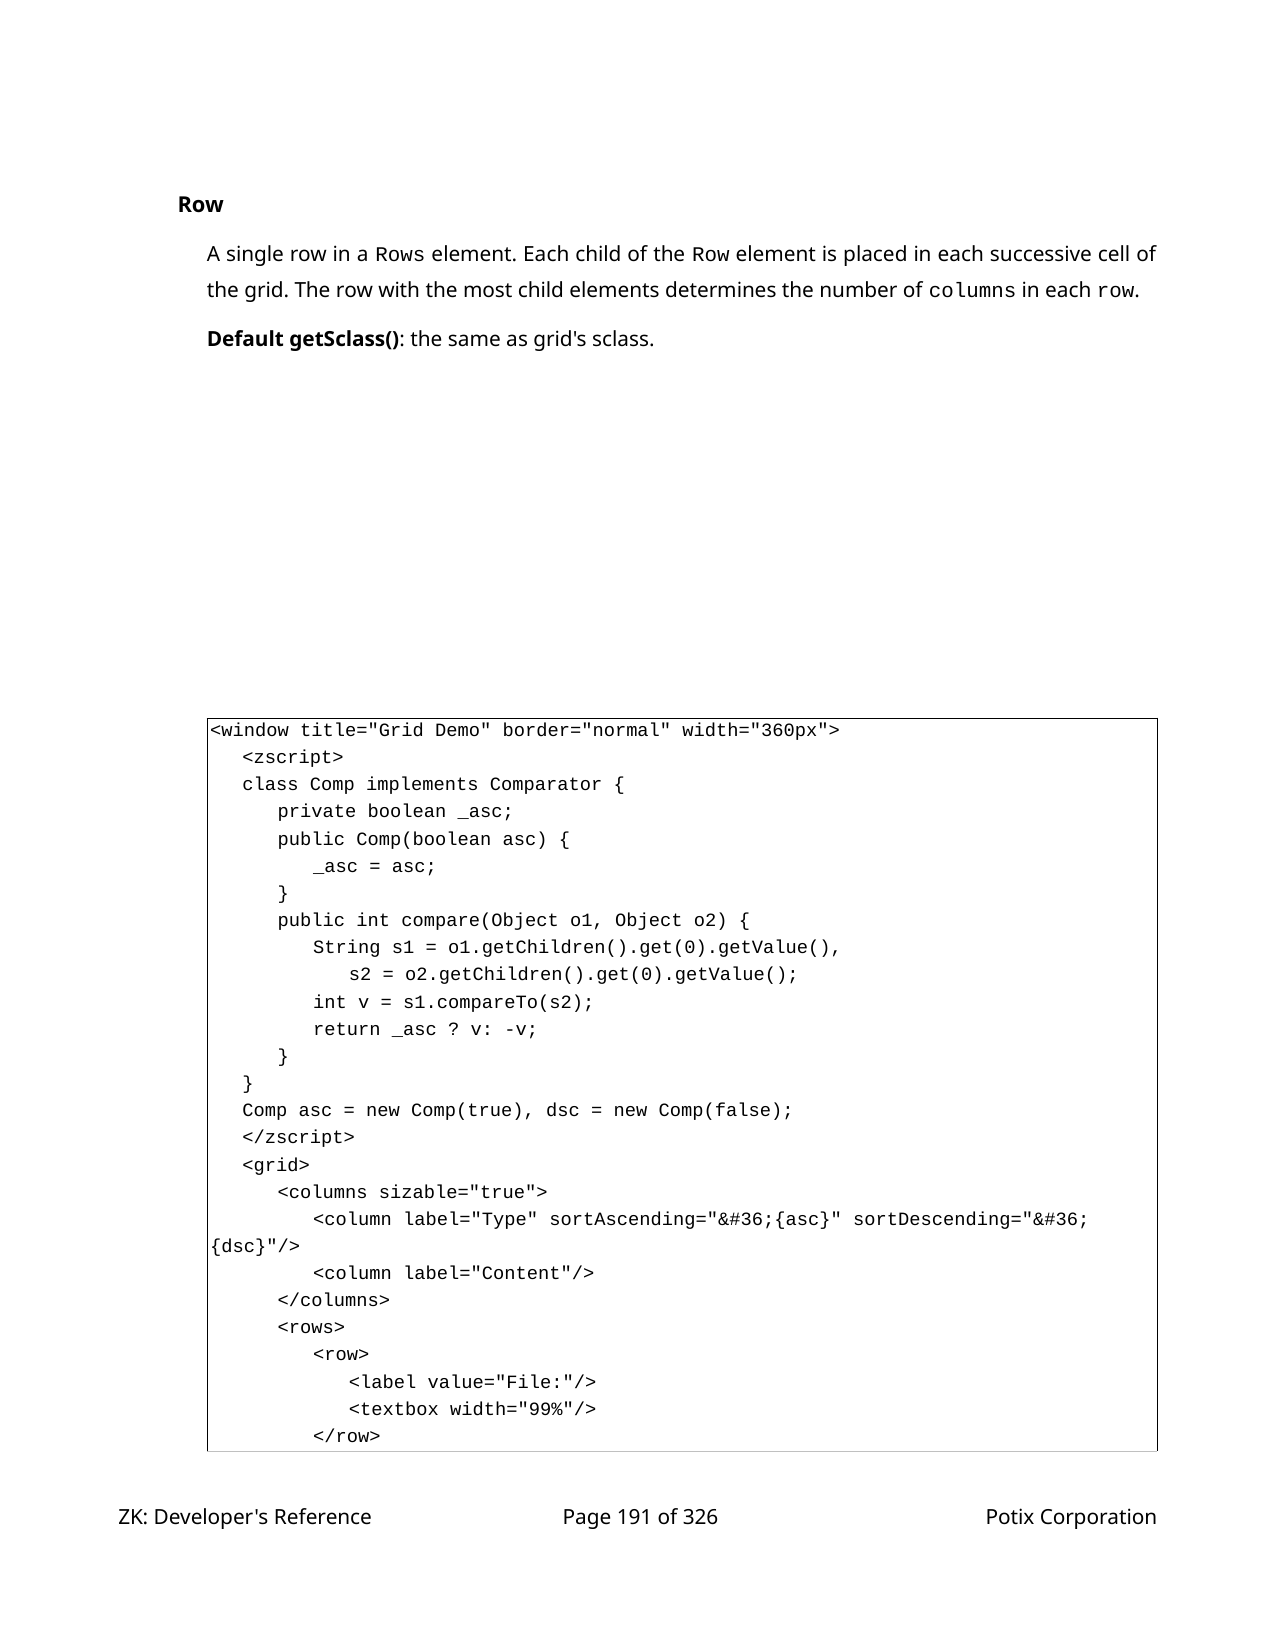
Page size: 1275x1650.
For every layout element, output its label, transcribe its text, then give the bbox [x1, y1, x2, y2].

text <column label="Content"/> [208, 1261, 1157, 1285]
text <window title="Grid Demo" border="normal" width="360px"> [208, 719, 1157, 742]
text } [208, 1044, 1157, 1068]
text <grid> [208, 1153, 1157, 1177]
text String s1 = o1.getChildren().get(0).getValue(), [208, 935, 1157, 959]
text private boolean _asc; [208, 799, 1157, 823]
text } [208, 1071, 1157, 1095]
text </zscript> [208, 1125, 1157, 1150]
text <zscript> [208, 745, 1157, 769]
text Comp asc = new Comp(true), dsc = new Comp(false); [208, 1098, 1157, 1122]
text Default getSclass(): the same as grid's sclass. [207, 324, 1157, 352]
text _asc = asc; [208, 853, 1157, 878]
text <rows> [208, 1315, 1157, 1339]
text int v = s1.compareTo(s2); [208, 989, 1157, 1014]
subtitle Row [177, 189, 1157, 219]
text <textbox width="99%"/> [208, 1397, 1157, 1421]
text public int compare(Object o1, Object o2) { [208, 908, 1157, 932]
text return _asc ? v: -v; [208, 1017, 1157, 1041]
text <label value="File:"/> [208, 1369, 1157, 1394]
text } [208, 881, 1157, 905]
text </row> [208, 1424, 1157, 1451]
text A single row in a Rows element. Each child of the Row element is placed in each successive cell of the grid. The row with the most child elements determines the number of columns in each row. [207, 239, 1157, 303]
text <columns sizable="true"> [208, 1180, 1157, 1204]
text s2 = o2.getChildren().get(0).getValue(); [208, 962, 1157, 987]
text public Comp(boolean asc) { [208, 826, 1157, 851]
text class Comp implements Comparator { [208, 772, 1157, 796]
text </columns> [208, 1288, 1157, 1312]
text <row> [208, 1342, 1157, 1367]
text <column label="Type" sortAscending="&#36;{asc}" sortDescending="&#36;{dsc}"/> [208, 1207, 1157, 1258]
